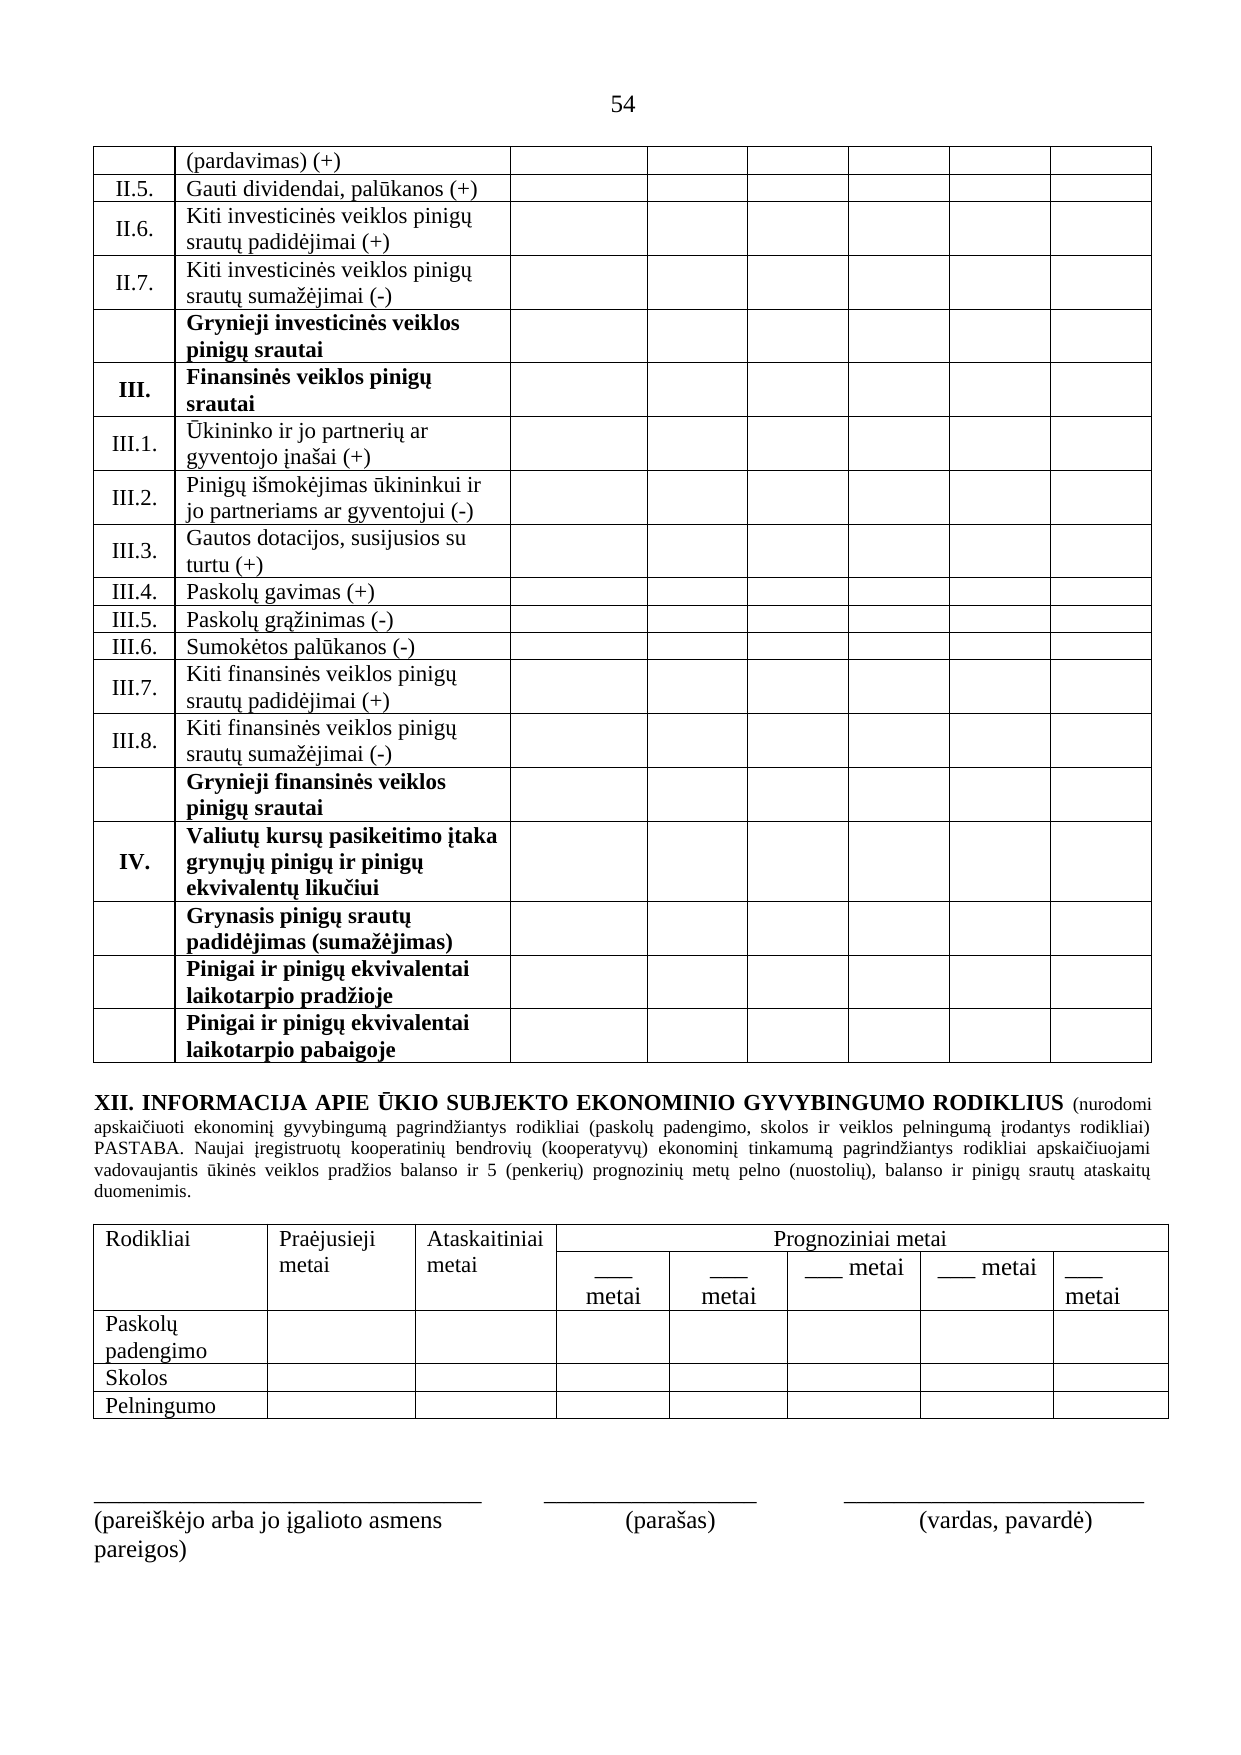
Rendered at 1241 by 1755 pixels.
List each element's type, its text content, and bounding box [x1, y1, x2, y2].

table_cell IV. [94, 822, 174, 901]
table_cell [670, 1392, 787, 1418]
table_cell III.3. [94, 525, 174, 577]
table_cell [416, 1364, 556, 1391]
table_cell [849, 578, 949, 604]
table_cell [94, 310, 174, 362]
table_cell II.6. [94, 202, 174, 255]
table_cell Sumokėtos palūkanos (-) [176, 633, 510, 659]
table_cell [1051, 633, 1151, 659]
table_cell [268, 1311, 415, 1363]
table_cell [849, 822, 949, 901]
table_cell [1051, 147, 1151, 173]
table_cell [268, 1392, 415, 1418]
table_cell [511, 147, 647, 173]
table_cell [416, 1392, 556, 1418]
table_cell [511, 714, 647, 767]
table_cell [748, 202, 848, 255]
table_cell Kiti finansinės veiklos pinigų srautų padidėjimai (+) [176, 660, 510, 713]
table_cell [748, 606, 848, 632]
table_cell [748, 525, 848, 577]
table_cell [511, 578, 647, 604]
table_cell [648, 471, 747, 523]
table_cell [950, 417, 1050, 470]
table_cell III. [94, 363, 174, 416]
table_cell [648, 633, 747, 659]
table_cell [648, 310, 747, 362]
table_cell [1051, 417, 1151, 470]
table_cell Pinigų išmokėjimas ūkininkui ir jo partneriams ar gyventojui (-) [176, 471, 510, 523]
table_cell [1051, 606, 1151, 632]
table_cell Paskolų gavimas (+) [176, 578, 510, 604]
table_cell [849, 714, 949, 767]
table_cell [849, 256, 949, 308]
table_cell [950, 202, 1050, 255]
table_cell Paskolų grąžinimas (-) [176, 606, 510, 632]
table_cell ___ metai [921, 1252, 1053, 1309]
table_cell III.5. [94, 606, 174, 632]
table_cell [648, 175, 747, 201]
table_cell [1051, 175, 1151, 201]
table_cell [950, 633, 1050, 659]
table_cell II.5. [94, 175, 174, 201]
table_cell [670, 1311, 787, 1363]
table_cell [748, 1009, 848, 1062]
table_cell Valiutų kursų pasikeitimo įtaka grynųjų pinigų ir pinigų ekvivalentų likučiui [176, 822, 510, 901]
table_cell [648, 417, 747, 470]
table_cell [921, 1364, 1053, 1391]
table_cell [511, 660, 647, 713]
table_cell [648, 660, 747, 713]
table_cell [849, 310, 949, 362]
table_cell [849, 768, 949, 821]
table_cell [849, 471, 949, 523]
table_cell [511, 310, 647, 362]
table_cell Pinigai ir pinigų ekvivalentai laikotarpio pabaigoje [176, 1009, 510, 1062]
table_cell [511, 606, 647, 632]
table_cell [748, 175, 848, 201]
table_header Prognoziniai metai [557, 1225, 1168, 1251]
table_cell [748, 902, 848, 954]
table_cell [648, 363, 747, 416]
table_cell [557, 1311, 669, 1363]
table_cell [849, 525, 949, 577]
table_cell Gautos dotacijos, susijusios su turtu (+) [176, 525, 510, 577]
table_cell [511, 822, 647, 901]
table_cell Pelningumo [94, 1392, 267, 1418]
table_cell [1051, 363, 1151, 416]
table_cell ___ metai [557, 1252, 669, 1309]
table_cell [94, 768, 174, 821]
table_cell III.4. [94, 578, 174, 604]
table_cell [648, 714, 747, 767]
table_cell Kiti finansinės veiklos pinigų srautų sumažėjimai (-) [176, 714, 510, 767]
table_cell [94, 147, 174, 173]
table_cell [748, 256, 848, 308]
table_cell Grynasis pinigų srautų padidėjimas (sumažėjimas) [176, 902, 510, 954]
table_cell [511, 956, 647, 1008]
table_cell [1051, 471, 1151, 523]
table_cell [950, 902, 1050, 954]
table_cell [849, 147, 949, 173]
text (pareiškėjo arba jo įgalioto asmens (parašas) (vardas, pavardė) [94, 1505, 1152, 1534]
table_cell Pinigai ir pinigų ekvivalentai laikotarpio pradžioje [176, 956, 510, 1008]
table_cell [1054, 1311, 1168, 1363]
table_cell [648, 902, 747, 954]
table_cell [648, 822, 747, 901]
table_cell [511, 1009, 647, 1062]
table_cell [950, 147, 1050, 173]
table_cell Paskolų padengimo [94, 1311, 267, 1363]
table_cell [94, 902, 174, 954]
table_cell [1051, 902, 1151, 954]
table_cell [950, 1009, 1050, 1062]
table_cell [511, 633, 647, 659]
table_cell [950, 714, 1050, 767]
table_cell [950, 525, 1050, 577]
table_cell [1051, 768, 1151, 821]
table_cell [648, 606, 747, 632]
table_cell [950, 471, 1050, 523]
table_cell ___ metai [1054, 1252, 1168, 1309]
table_cell [950, 822, 1050, 901]
table_cell [950, 175, 1050, 201]
table_cell [950, 256, 1050, 308]
table_cell [950, 578, 1050, 604]
table_cell [748, 417, 848, 470]
table_cell [849, 175, 949, 201]
table_header Praėjusieji metai [268, 1225, 415, 1309]
table_cell [1051, 256, 1151, 308]
table_cell [748, 660, 848, 713]
table_cell [1051, 956, 1151, 1008]
table_cell [648, 202, 747, 255]
table_cell [950, 956, 1050, 1008]
table_cell [648, 147, 747, 173]
table_cell ___ metai [670, 1252, 787, 1309]
table_cell [1051, 202, 1151, 255]
table_cell [511, 902, 647, 954]
table_cell [849, 633, 949, 659]
table_cell [648, 525, 747, 577]
table_cell [511, 363, 647, 416]
table_cell II.7. [94, 256, 174, 308]
table_cell [921, 1392, 1053, 1418]
table_cell Skolos [94, 1364, 267, 1391]
table_cell [788, 1364, 920, 1391]
table_cell [1051, 310, 1151, 362]
table_cell [511, 417, 647, 470]
table_cell [1051, 714, 1151, 767]
table_cell [748, 714, 848, 767]
table_cell [950, 768, 1050, 821]
table_cell [648, 1009, 747, 1062]
table_cell Gauti dividendai, palūkanos (+) [176, 175, 510, 201]
table_cell [950, 310, 1050, 362]
table_cell [748, 310, 848, 362]
table_cell [921, 1311, 1053, 1363]
table_cell [748, 147, 848, 173]
table_cell (pardavimas) (+) [176, 147, 510, 173]
text XII. INFORMACIJA APIE ŪKIO SUBJEKTO EKONOMINIO GYVYBINGUMO RODIKLIUS (nurodomi apskaičiuoti ekonominį gyvybingumą pagrindžiantys rodikliai (paskolų padengimo, skolos ir veiklos pelningumą įrodantys rodikliai) PASTABA. Naujai įregistruotų kooperatinių bendrovių (kooperatyvų) ekonominį tinkamumą pagrindžiantys rodikliai apskaičiuojami vadovaujantis ūkinės veiklos pradžios balanso ir 5 (penkerių) prognozinių metų pelno (nuostolių), balanso ir pinigų srautų ataskaitų duomenimis. [94, 1089, 1152, 1202]
table_cell Grynieji finansinės veiklos pinigų srautai [176, 768, 510, 821]
table_cell Kiti investicinės veiklos pinigų srautų padidėjimai (+) [176, 202, 510, 255]
table_cell ___ metai [788, 1252, 920, 1309]
table_cell [849, 202, 949, 255]
table_cell III.8. [94, 714, 174, 767]
table_cell [849, 660, 949, 713]
table_cell [950, 363, 1050, 416]
text pareigos) [94, 1534, 1152, 1563]
table_cell [748, 633, 848, 659]
table_cell [950, 606, 1050, 632]
table_header Rodikliai [94, 1225, 267, 1309]
table_cell [950, 660, 1050, 713]
table_cell III.1. [94, 417, 174, 470]
table_cell [94, 1009, 174, 1062]
table_cell [748, 768, 848, 821]
table_cell [1054, 1392, 1168, 1418]
table_cell [648, 956, 747, 1008]
table_cell [511, 525, 647, 577]
table_cell III.6. [94, 633, 174, 659]
table_cell [849, 606, 949, 632]
table_cell [849, 417, 949, 470]
table_cell [648, 768, 747, 821]
table_cell Kiti investicinės veiklos pinigų srautų sumažėjimai (-) [176, 256, 510, 308]
table_cell [670, 1364, 787, 1391]
table_header Ataskaitiniai metai [416, 1225, 556, 1309]
table_cell [849, 363, 949, 416]
table_cell [511, 175, 647, 201]
table_cell [788, 1392, 920, 1418]
table_cell [648, 256, 747, 308]
table_cell [557, 1364, 669, 1391]
table_cell [1051, 1009, 1151, 1062]
table_cell [748, 822, 848, 901]
table_cell [748, 471, 848, 523]
table_cell [849, 1009, 949, 1062]
table_cell [1054, 1364, 1168, 1391]
table_cell [849, 902, 949, 954]
table_cell [648, 578, 747, 604]
table_cell III.7. [94, 660, 174, 713]
table_cell [1051, 525, 1151, 577]
table_cell [1051, 578, 1151, 604]
table_cell Finansinės veiklos pinigų srautai [176, 363, 510, 416]
table_cell [511, 471, 647, 523]
table_cell [557, 1392, 669, 1418]
table_cell [748, 363, 848, 416]
table_cell [748, 578, 848, 604]
table_cell [748, 956, 848, 1008]
table_cell Grynieji investicinės veiklos pinigų srautai [176, 310, 510, 362]
table_cell III.2. [94, 471, 174, 523]
table_cell [416, 1311, 556, 1363]
table_cell [788, 1311, 920, 1363]
table_cell [1051, 822, 1151, 901]
table_cell [268, 1364, 415, 1391]
table_cell [511, 768, 647, 821]
table_cell [511, 202, 647, 255]
text _______________________________ _________________ ________________________ [94, 1477, 1152, 1505]
table_cell [849, 956, 949, 1008]
table_cell [511, 256, 647, 308]
table_cell [94, 956, 174, 1008]
table_cell [1051, 660, 1151, 713]
table_cell Ūkininko ir jo partnerių ar gyventojo įnašai (+) [176, 417, 510, 470]
